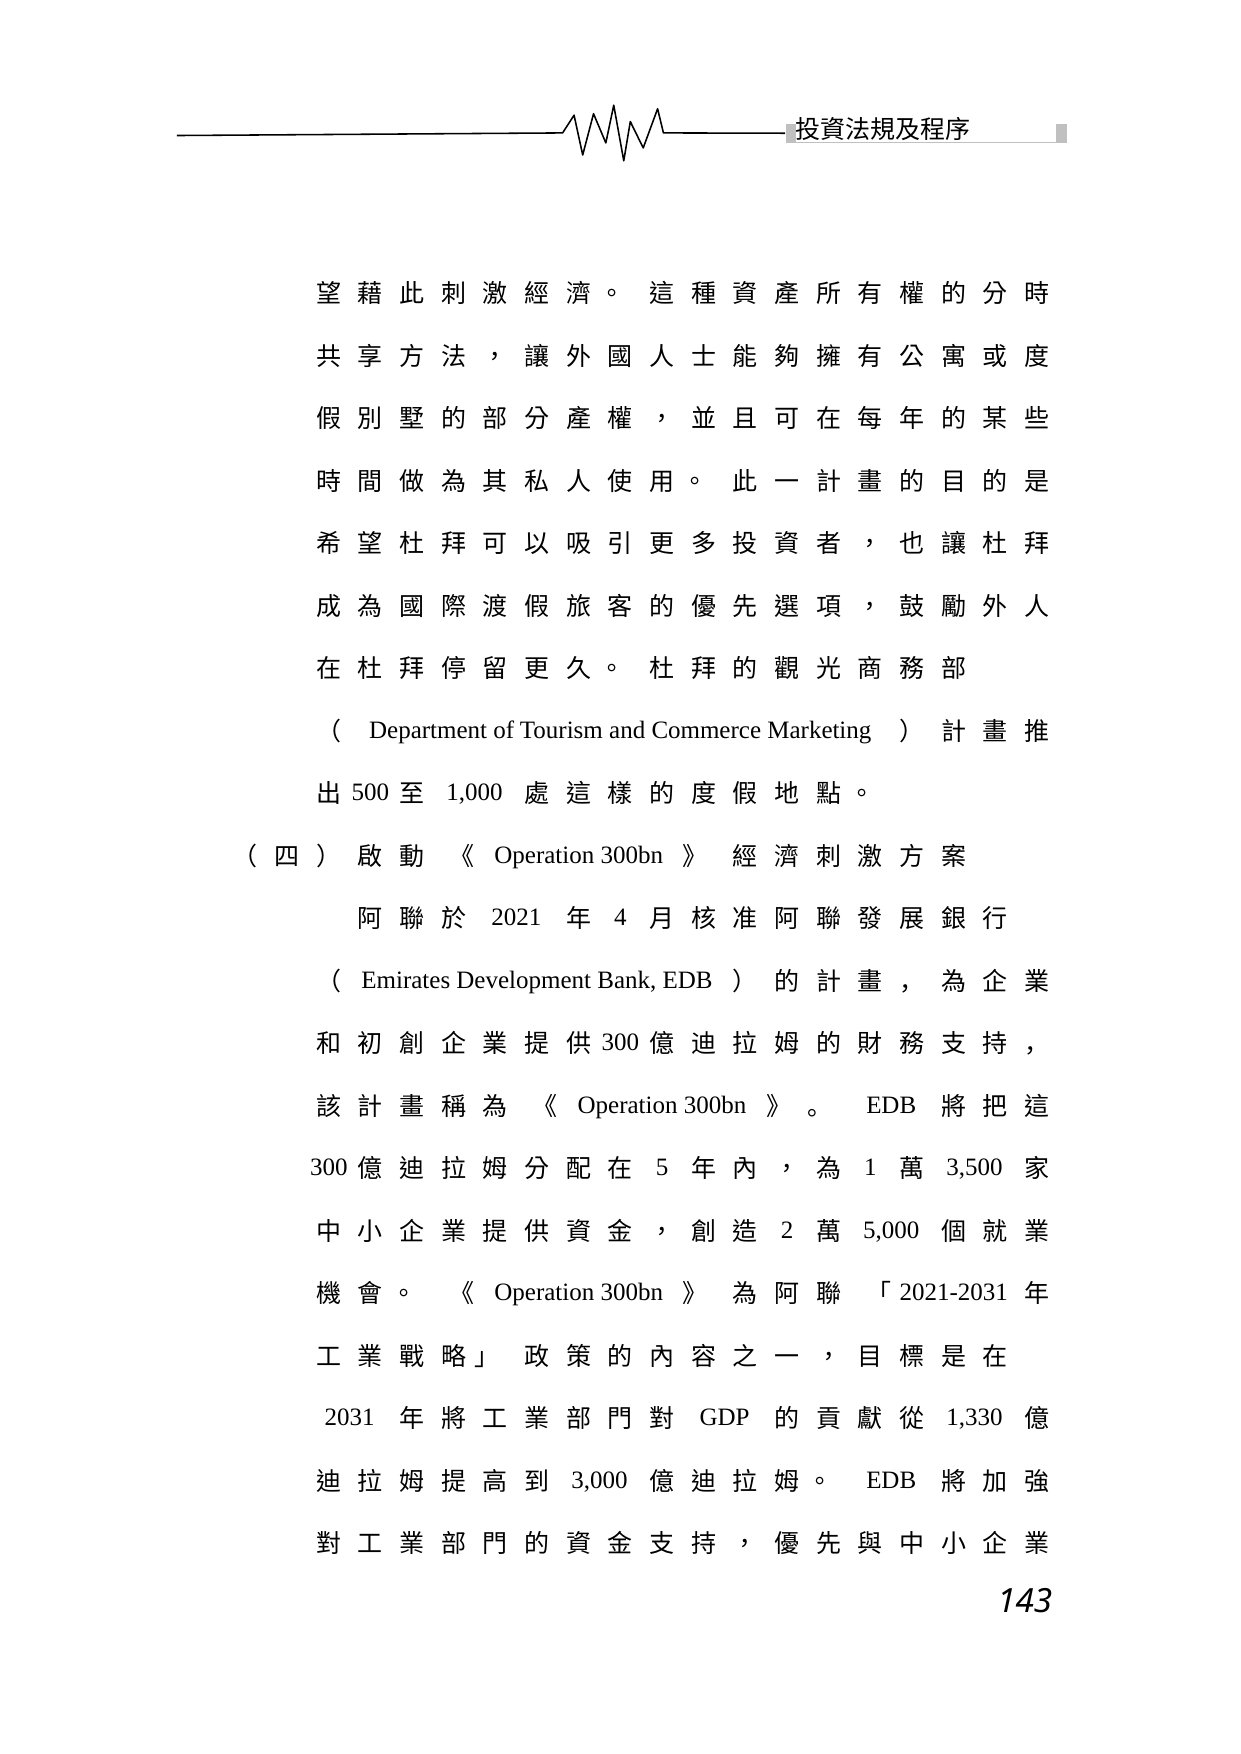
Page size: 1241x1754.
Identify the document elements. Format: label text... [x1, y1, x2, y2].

text （四）啟動《Operation 300bn》經濟刺激方案 [183, 813, 1058, 875]
text 望藉此刺激經濟。這種資產所有權的分時共享方法，讓外國人士能夠擁有公寓或度假別墅的部分產權，並且可在每年的某些時間做為其私人使用。此一計畫的目的是希望杜拜可以吸引更多投資者，也讓杜拜成為國際渡假旅客的優先選項，鼓勵外人在杜拜停留更久。杜拜的觀光商務部（Department of Tourism and Commerce Marketing）計畫推出500至1,000處這樣的度假地點。 [281, 250, 1058, 813]
text 阿聯於2021年4月核准阿聯發展銀行（Emirates Development Bank, EDB）的計畫，為企業和初創企業提供300億迪拉姆的財務支持，該計畫稱為《Operation 300bn》。EDB將把這300億迪拉姆分配在5年內，為1萬3,500家中小企業提供資金，創造2萬5,000個就業機會。《Operation 300bn》為阿聯「2021-2031年工業戰略」政策的內容之一，目標是在2031年將工業部門對GDP的貢獻從1,330億迪拉姆提高到3,000億迪拉姆。EDB將加強對工業部門的資金支持，優先與中小企業 [281, 875, 1058, 1563]
